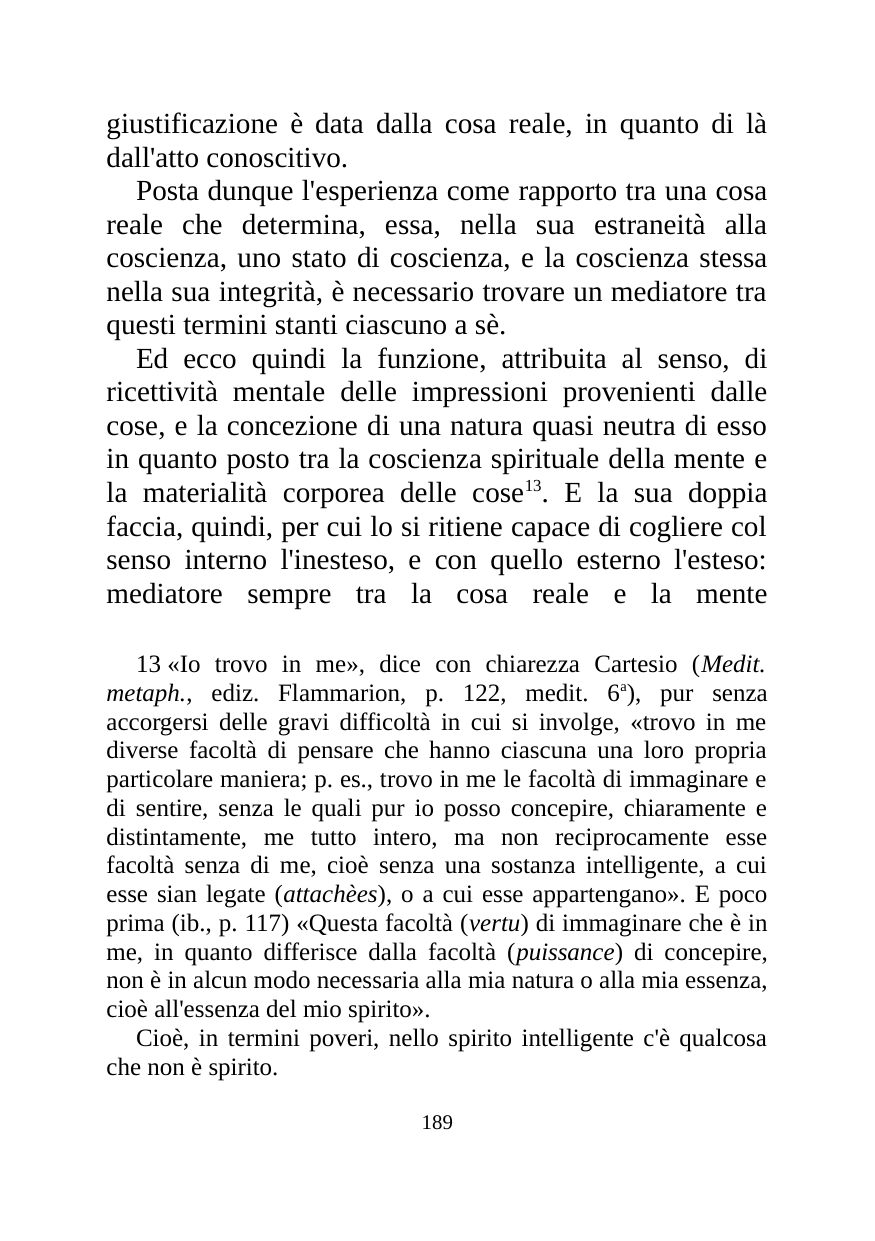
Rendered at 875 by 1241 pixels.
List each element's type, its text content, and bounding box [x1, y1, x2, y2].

text Ed ecco quindi la funzione, attribuita al senso, di ricettività mentale delle impressioni provenienti dalle cose, e la concezione di una natura quasi neutra di esso in quanto posto tra la coscienza spirituale della mente e la materialità corporea delle cose. E la sua doppia faccia, quindi, per cui lo si ritiene capace di cogliere col senso interno l'inesteso, e con quello esterno l'esteso: mediatore sempre tra la cosa reale e la mente [106, 341, 768, 609]
text «Io trovo in me», dice con chiarezza Cartesio (Medit. metaph., ediz. Flammarion, p. 122, medit. 6a), pur senza accorgersi delle gravi difficoltà in cui si involge, «trovo in me diverse facoltà di pensare che hanno ciascuna una loro propria particolare maniera; p. es., trovo in me le facoltà di immaginare e di sentire, senza le quali pur io posso concepire, chiaramente e distintamente, me tutto intero, ma non reciprocamente esse facoltà senza di me, cioè senza una sostanza intelligente, a cui esse sian legate (attachèes), o a cui esse appartengano». E poco prima (ib., p. 117) «Questa facoltà (vertu) di immaginare che è in me, in quanto differisce dalla facoltà (puissance) di concepire, non è in alcun modo necessaria alla mia natura o alla mia essenza, cioè all'essenza del mio spirito». [106, 649, 768, 1023]
text Cioè, in termini poveri, nello spirito intelligente c'è qualcosa che non è spirito. [106, 1023, 768, 1080]
text giustificazione è data dalla cosa reale, in quanto di là dall'atto conoscitivo. [106, 106, 768, 173]
text Posta dunque l'esperienza come rapporto tra una cosa reale che determina, essa, nella sua estraneità alla coscienza, uno stato di coscienza, e la coscienza stessa nella sua integrità, è necessario trovare un mediatore tra questi termini stanti ciascuno a sè. [106, 173, 768, 341]
